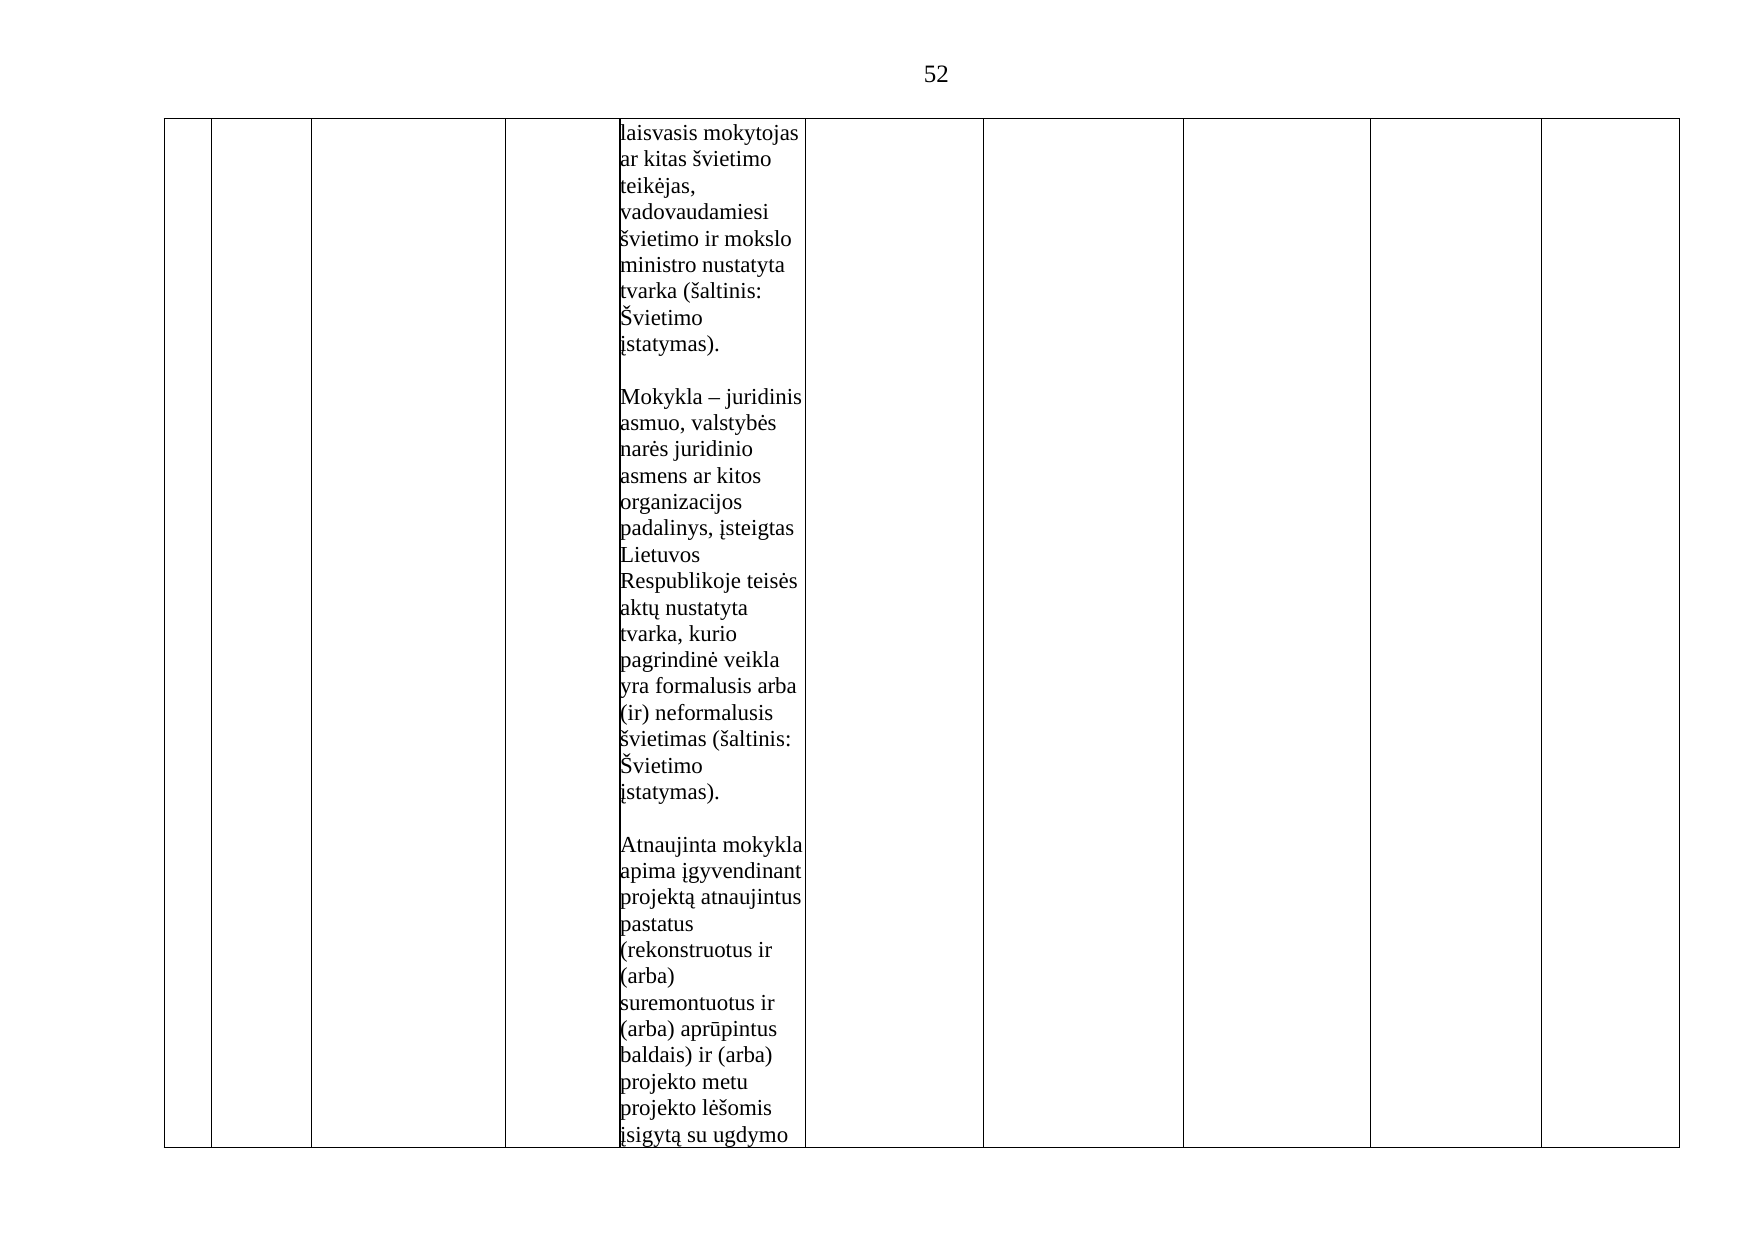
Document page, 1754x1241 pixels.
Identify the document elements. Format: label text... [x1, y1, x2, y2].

table_cell [212, 119, 311, 1147]
table_cell [165, 119, 211, 1147]
table_cell [1371, 119, 1541, 1147]
table_cell [1184, 119, 1370, 1147]
table_cell [1542, 119, 1679, 1147]
table_cell [984, 119, 1183, 1147]
table_cell [806, 119, 983, 1147]
table_cell laisvasis mokytojas ar kitas švietimo teikėjas, vadovaudamiesi švietimo ir mokslo ministro nustatyta tvarka (šaltinis: Švietimo įstatymas). Mokykla – juridinis asmuo, valstybės narės juridinio asmens ar kitos organizacijos padalinys, įsteigtas Lietuvos Respublikoje teisės aktų nustatyta tvarka, kurio pagrindinė veikla yra formalusis arba (ir) neformalusis švietimas (šaltinis: Švietimo įstatymas). Atnaujinta mokykla apima įgyvendinant projektą atnaujintus pastatus (rekonstruotus ir (arba) suremontuotus ir (arba) aprūpintus baldais) ir (arba) projekto metu projekto lėšomis įsigytą su ugdymo [621, 119, 805, 1147]
table_cell [506, 119, 619, 1147]
table_cell [312, 119, 505, 1147]
